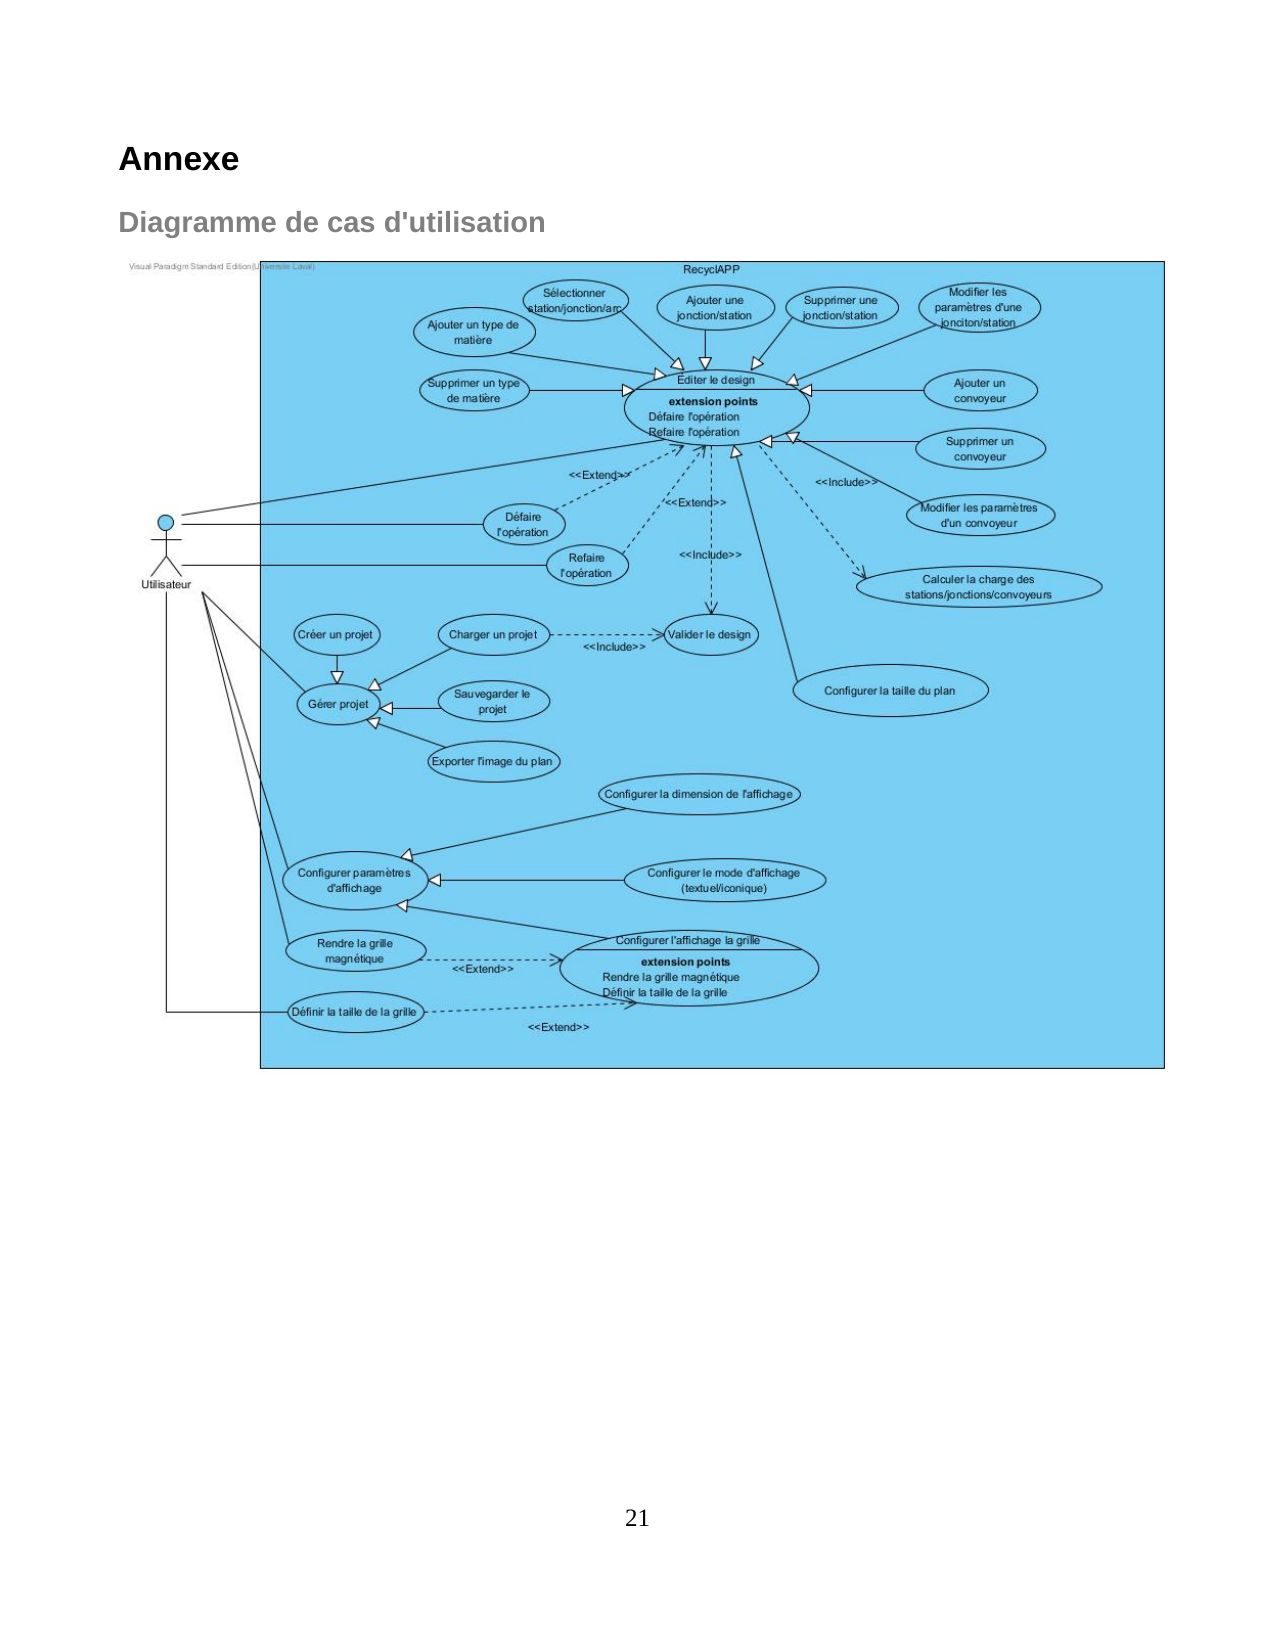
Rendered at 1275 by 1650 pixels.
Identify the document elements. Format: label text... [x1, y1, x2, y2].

subtitle Annexe [118, 139, 1157, 178]
picture [129, 260, 1169, 1073]
subtitle Diagramme de cas d'utilisation [118, 205, 1157, 238]
